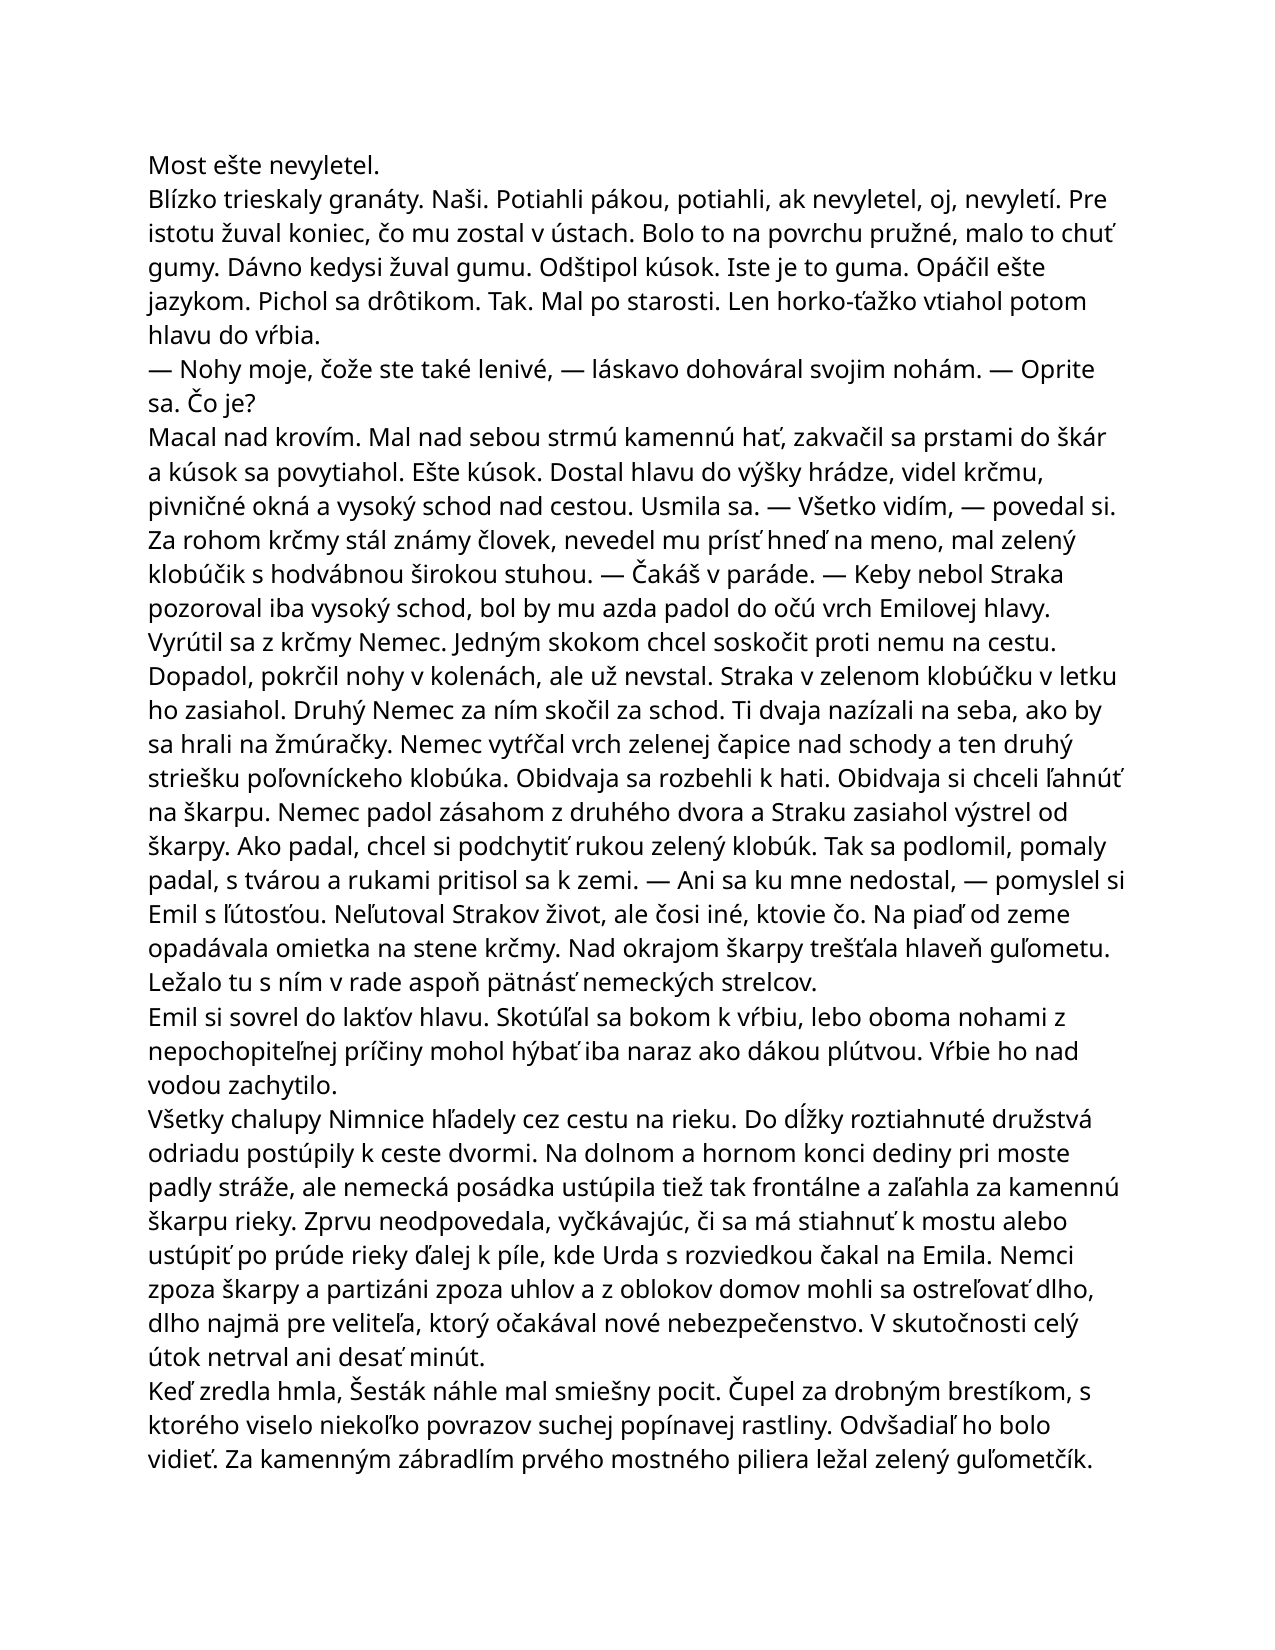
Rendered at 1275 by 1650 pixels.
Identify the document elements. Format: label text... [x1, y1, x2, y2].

text Macal nad krovím. Mal nad sebou strmú kamennú hať, zakvačil sa prstami do škár a kúsok sa povytiahol. Ešte kúsok. Dostal hlavu do výšky hrádze, videl krčmu, pivničné okná a vysoký schod nad cestou. Usmila sa. — Všetko vidím, — povedal si. [148, 420, 1127, 522]
text — Nohy moje, čože ste také lenivé, — láskavo dohováral svojim nohám. — Oprite sa. Čo je? [148, 352, 1127, 420]
text Keď zredla hmla, Šesták náhle mal smiešny pocit. Čupel za drobným brestíkom, s ktorého viselo niekoľko povrazov suchej popínavej rastliny. Odvšadiaľ ho bolo vidieť. Za kamenným zábradlím prvého mostného piliera ležal zelený guľometčík. [148, 1374, 1127, 1476]
text Za rohom krčmy stál známy človek, nevedel mu prísť hneď na meno, mal zelený klobúčik s hodvábnou širokou stuhou. — Čakáš v paráde. — Keby nebol Straka pozoroval iba vysoký schod, bol by mu azda padol do očú vrch Emilovej hlavy. [148, 522, 1127, 624]
text Emil si sovrel do lakťov hlavu. Skotúľal sa bokom k vŕbiu, lebo oboma nohami z nepochopiteľnej príčiny mohol hýbať iba naraz ako dákou plútvou. Vŕbie ho nad vodou zachytilo. [148, 999, 1127, 1101]
text Most ešte nevyletel. [148, 148, 1127, 182]
text Vyrútil sa z krčmy Nemec. Jedným skokom chcel soskočit proti nemu na cestu. Dopadol, pokrčil nohy v kolenách, ale už nevstal. Straka v zelenom klobúčku v letku ho zasiahol. Druhý Nemec za ním skočil za schod. Ti dvaja nazízali na seba, ako by sa hrali na žmúračky. Nemec vytŕčal vrch zelenej čapice nad schody a ten druhý striešku poľovníckeho klobúka. Obidvaja sa rozbehli k hati. Obidvaja si chceli ľahnúť na škarpu. Nemec padol zásahom z druhého dvora a Straku zasiahol výstrel od škarpy. Ako padal, chcel si podchytiť rukou zelený klobúk. Tak sa podlomil, pomaly padal, s tvárou a rukami pritisol sa k zemi. — Ani sa ku mne nedostal, — pomyslel si Emil s ľútosťou. Neľutoval Strakov život, ale čosi iné, ktovie čo. Na piaď od zeme opadávala omietka na stene krčmy. Nad okrajom škarpy trešťala hlaveň guľometu. Ležalo tu s ním v rade aspoň pätnásť nemeckých strelcov. [148, 624, 1127, 999]
text Všetky chalupy Nimnice hľadely cez cestu na rieku. Do dĺžky roztiahnuté družstvá odriadu postúpily k ceste dvormi. Na dolnom a hornom konci dediny pri moste padly stráže, ale nemecká posádka ustúpila tiež tak frontálne a zaľahla za kamennú škarpu rieky. Zprvu neodpovedala, vyčkávajúc, či sa má stiahnuť k mostu alebo ustúpiť po prúde rieky ďalej k píle, kde Urda s rozviedkou čakal na Emila. Nemci zpoza škarpy a partizáni zpoza uhlov a z oblokov domov mohli sa ostreľovať dlho, dlho najmä pre veliteľa, ktorý očakával nové nebezpečenstvo. V skutočnosti celý útok netrval ani desať minút. [148, 1101, 1127, 1374]
text Blízko trieskaly granáty. Naši. Potiahli pákou, potiahli, ak nevyletel, oj, nevyletí. Pre istotu žuval koniec, čo mu zostal v ústach. Bolo to na povrchu pružné, malo to chuť gumy. Dávno kedysi žuval gumu. Odštipol kúsok. Iste je to guma. Opáčil ešte jazykom. Pichol sa drôtikom. Tak. Mal po starosti. Len horko-ťažko vtiahol potom hlavu do vŕbia. [148, 182, 1127, 352]
